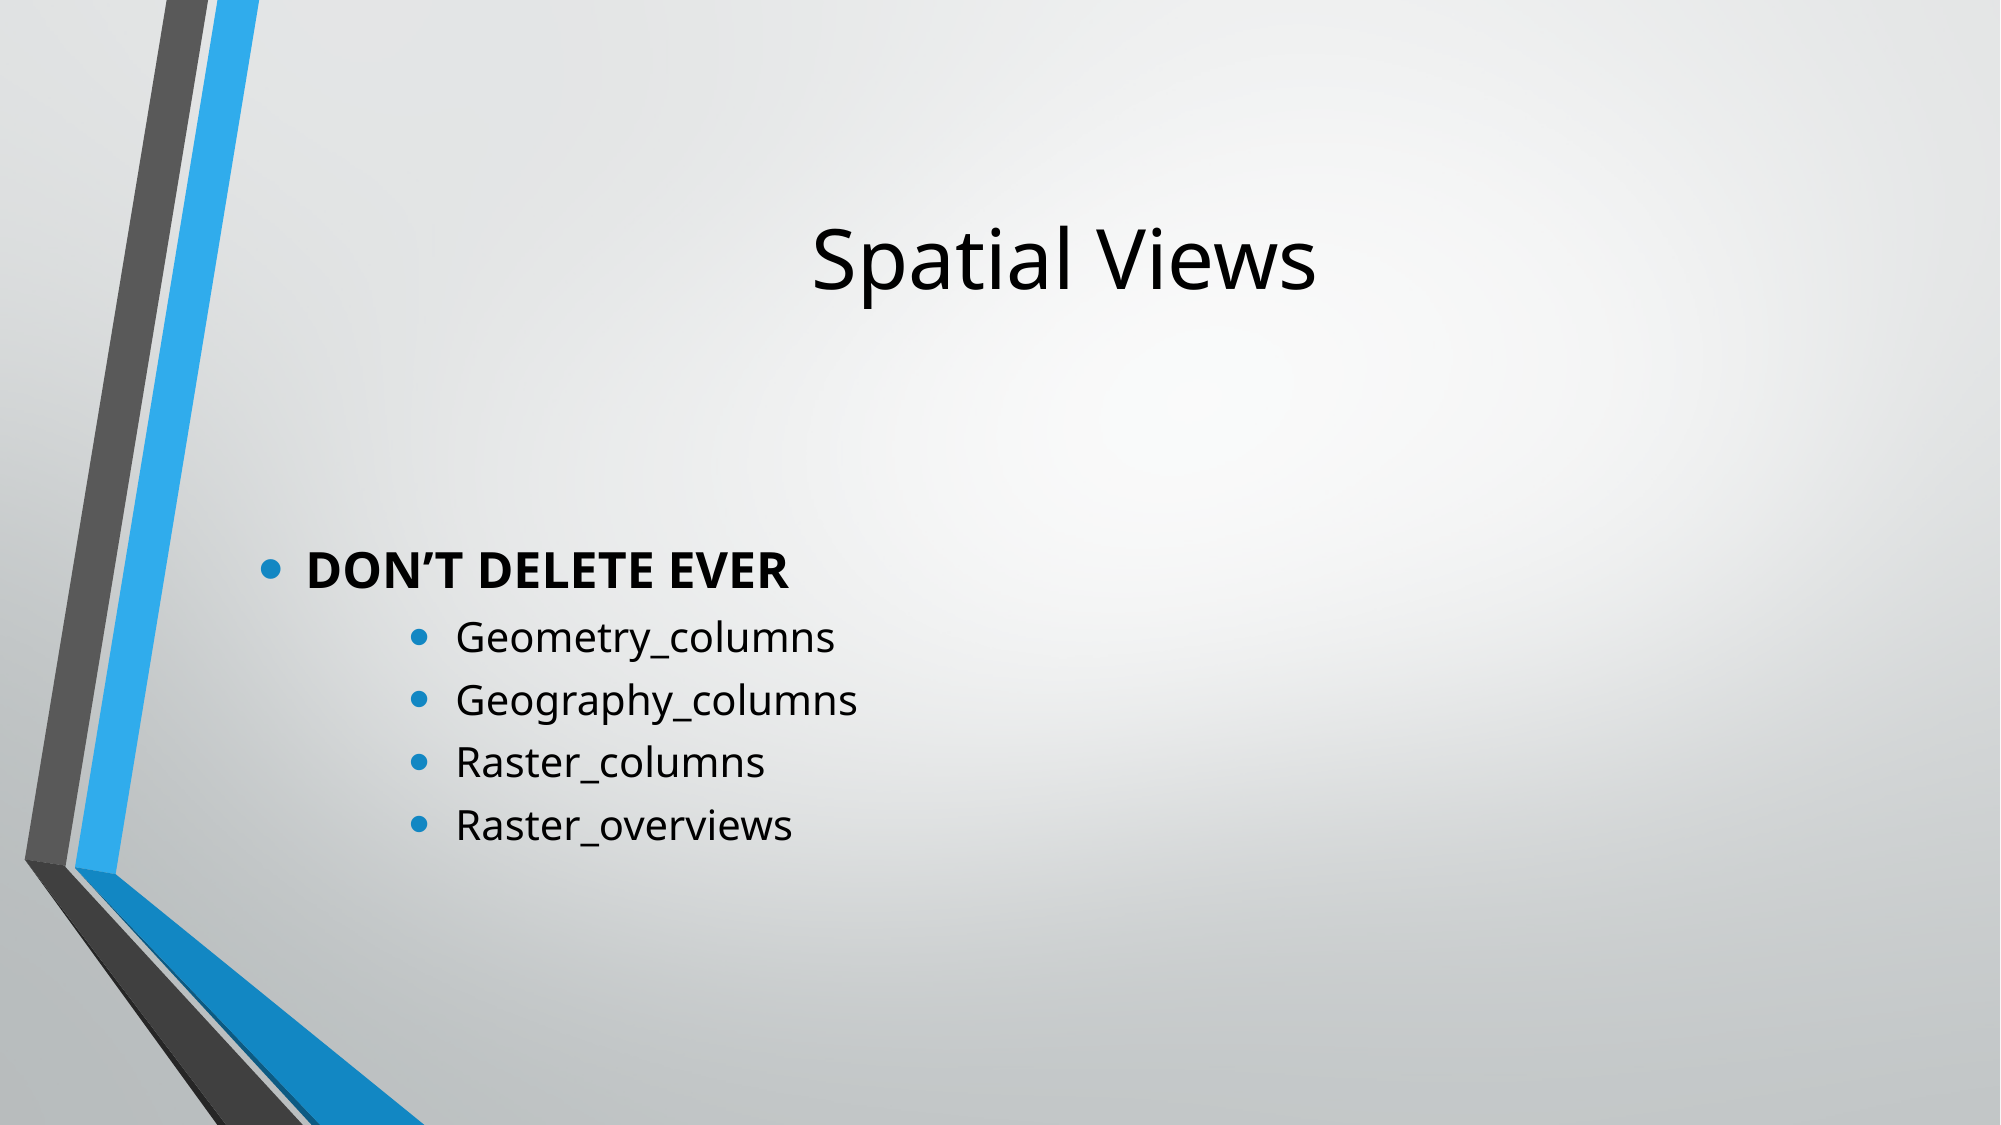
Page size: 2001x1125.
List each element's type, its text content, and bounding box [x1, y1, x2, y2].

title Spatial Views [243, 112, 1887, 400]
list DON’T DELETE EVER Geometry_columns Geography_columns Raster_columns Raster_overviews [243, 437, 1887, 950]
